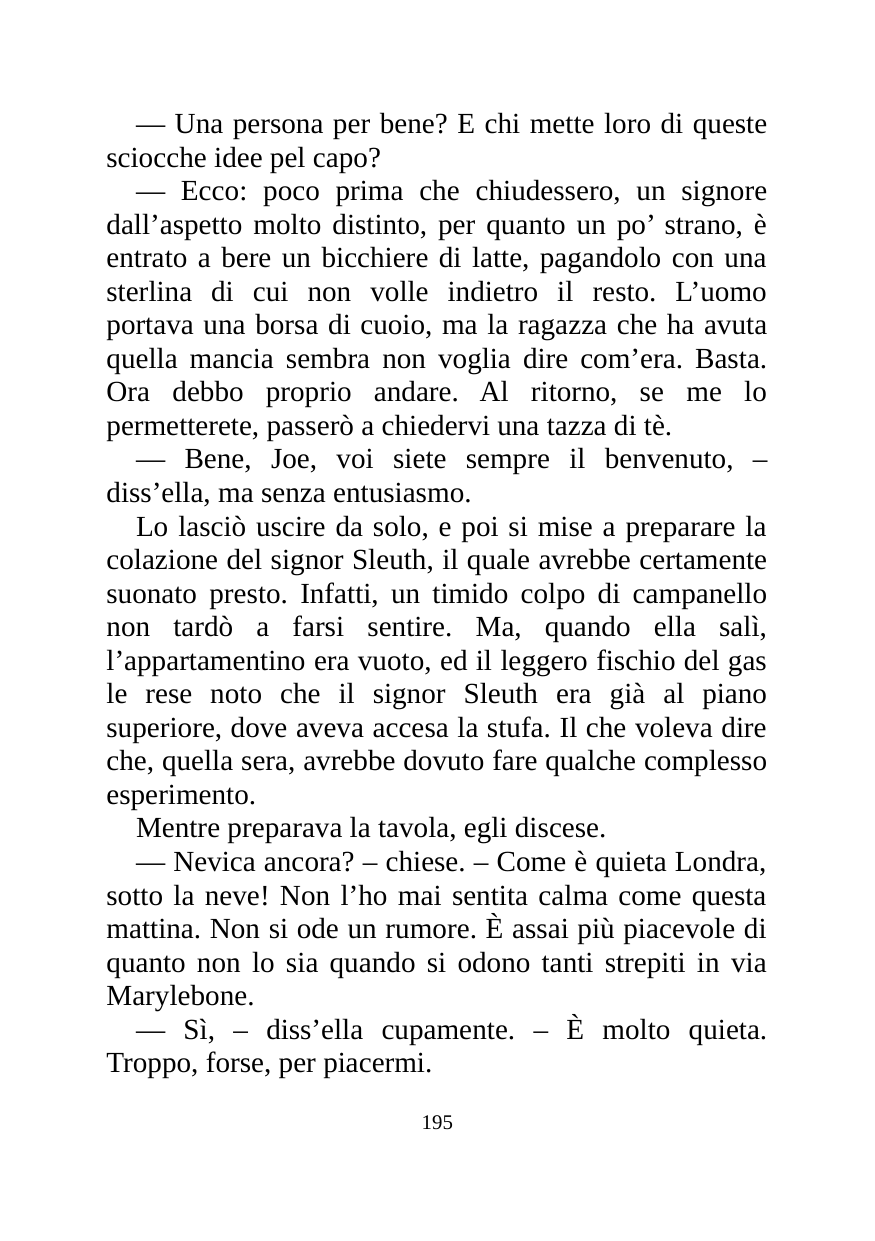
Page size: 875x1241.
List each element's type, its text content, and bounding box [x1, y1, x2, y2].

text — Bene, Joe, voi siete sempre il benvenuto, – diss’ella, ma senza entusiasmo. [106, 442, 768, 509]
text — Una persona per bene? E chi mette loro di queste sciocche idee pel capo? [106, 106, 768, 173]
text — Ecco: poco prima che chiudessero, un signore dall’aspetto molto distinto, per quanto un po’ strano, è entrato a bere un bicchiere di latte, pagandolo con una sterlina di cui non volle indietro il resto. L’uomo portava una borsa di cuoio, ma la ragazza che ha avuta quella mancia sembra non voglia dire com’era. Basta. Ora debbo proprio andare. Al ritorno, se me lo permetterete, passerò a chiedervi una tazza di tè. [106, 173, 768, 442]
text Mentre preparava la tavola, egli discese. [106, 811, 768, 844]
text — Sì, – diss’ella cupamente. – È molto quieta. Troppo, forse, per piacermi. [106, 1012, 768, 1079]
text — Nevica ancora? – chiese. – Come è quieta Londra, sotto la neve! Non l’ho mai sentita calma come questa mattina. Non si ode un rumore. È assai più piacevole di quanto non lo sia quando si odono tanti strepiti in via Marylebone. [106, 844, 768, 1012]
text Lo lasciò uscire da solo, e poi si mise a preparare la colazione del signor Sleuth, il quale avrebbe certamente suonato presto. Infatti, un timido colpo di campanello non tardò a farsi sentire. Ma, quando ella salì, l’appartamentino era vuoto, ed il leggero fischio del gas le rese noto che il signor Sleuth era già al piano superiore, dove aveva accesa la stufa. Il che voleva dire che, quella sera, avrebbe dovuto fare qualche complesso esperimento. [106, 509, 768, 811]
